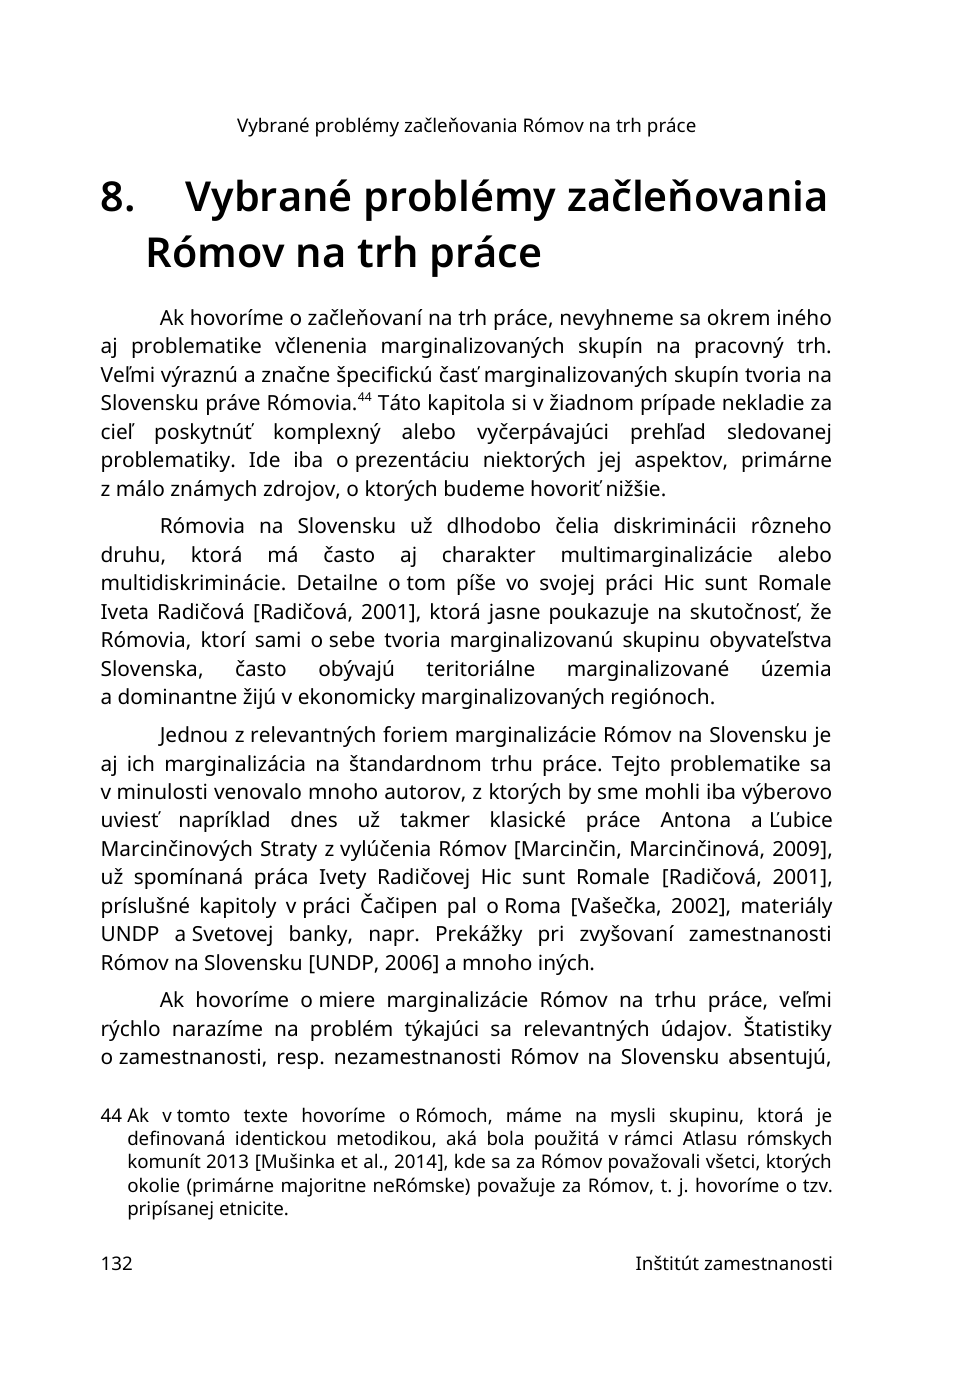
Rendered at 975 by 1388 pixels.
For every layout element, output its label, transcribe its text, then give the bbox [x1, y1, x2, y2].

subtitle Vybrané problémy začleňovania Rómov na trh práce [100, 167, 833, 279]
text Ak hovoríme o začleňovaní na trh práce, nevyhneme sa okrem iného aj problematike včlenenia marginalizovaných skupín na pracovný trh. Veľmi výraznú a značne špecifickú časť marginalizovaných skupín tvoria na Slovensku práve Rómovia. Táto kapitola si v žiadnom prípade nekladie za cieľ poskytnúť komplexný alebo vyčerpávajúci prehľad sledovanej problematiky. Ide iba o prezentáciu niektorých jej aspektov, primárne z málo známych zdrojov, o ktorých budeme hovoriť nižšie. [100, 303, 833, 502]
text Ak hovoríme o miere marginalizácie Rómov na trhu práce, veľmi rýchlo narazíme na problém týkajúci sa relevantných údajov. Štatistiky o zamestnanosti, resp. nezamestnanosti Rómov na Slovensku absentujú, [100, 986, 833, 1071]
text Rómovia na Slovensku už dlhodobo čelia diskriminácii rôzneho druhu, ktorá má často aj charakter multimarginalizácie alebo multidiskriminácie. Detailne o tom píše vo svojej práci Hic sunt Romale Iveta Radičová [Radičová, 2001], ktorá jasne poukazuje na skutočnosť, že Rómovia, ktorí sami o sebe tvoria marginalizovanú skupinu obyvateľstva Slovenska, často obývajú teritoriálne marginalizované územia a dominantne žijú v ekonomicky marginalizovaných regiónoch. [100, 512, 833, 711]
text Jednou z relevantných foriem marginalizácie Rómov na Slovensku je aj ich marginalizácia na štandardnom trhu práce. Tejto problematike sa v minulosti venovalo mnoho autorov, z ktorých by sme mohli iba výberovo uviesť napríklad dnes už takmer klasické práce Antona a Ľubice Marcinčinových Straty z vylúčenia Rómov [Marcinčin, Marcinčinová, 2009], už spomínaná práca Ivety Radičovej Hic sunt Romale [Radičová, 2001], príslušné kapitoly v práci Čačipen pal o Roma [Vašečka, 2002], materiály UNDP a Svetovej banky, napr. Prekážky pri zvyšovaní zamestnanosti Rómov na Slovensku [UNDP, 2006] a mnoho iných. [100, 720, 833, 976]
text Ak v tomto texte hovoríme o Rómoch, máme na mysli skupinu, ktorá je definovaná identickou metodikou, aká bola použitá v rámci Atlasu rómskych komunít 2013 [Mušinka et al., 2014], kde sa za Rómov považovali všetci, ktorých okolie (primárne majoritne neRómske) považuje za Rómov, t. j. hovoríme o tzv. pripísanej etnicite. [100, 1102, 833, 1221]
